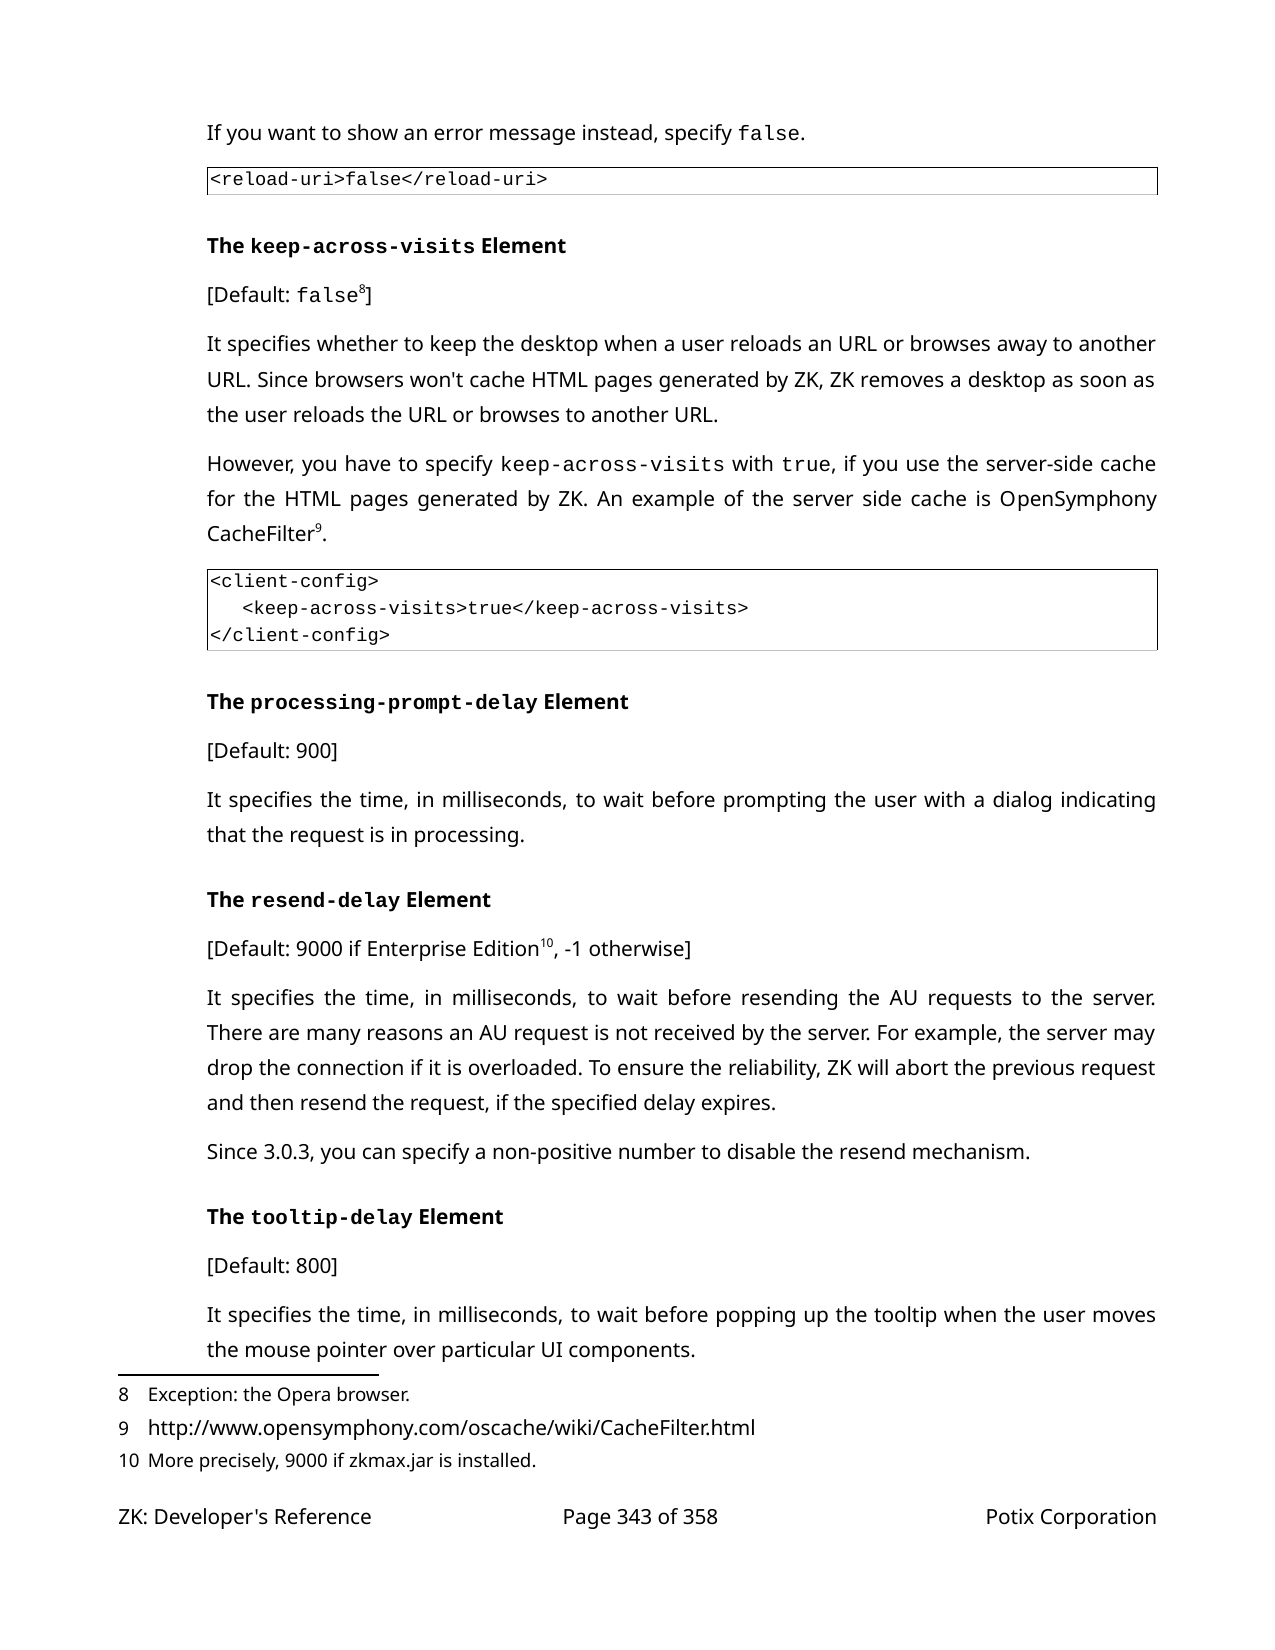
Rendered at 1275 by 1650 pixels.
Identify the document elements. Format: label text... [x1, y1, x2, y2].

text Exception: the Opera browser. [118, 1381, 1157, 1406]
text [Default: 9000 if Enterprise Edition, -1 otherwise] [207, 934, 1157, 962]
text <keep-across-visits>true</keep-across-visits> [208, 596, 1157, 620]
text It specifies the time, in milliseconds, to wait before resending the AU requests to the server. There are many reasons an AU request is not received by the server. For example, the server may drop the connection if it is overloaded. To ensure the reliability, ZK will abort the previous request and then resend the request, if the specified delay expires. [207, 983, 1157, 1117]
text However, you have to specify keep-across-visits with true, if you use the server-side cache for the HTML pages generated by ZK. An example of the server side cache is OpenSymphony CacheFilter. [207, 449, 1157, 548]
text <client-config> [208, 570, 1157, 593]
subtitle The processing-prompt-delay Element [207, 687, 1157, 715]
text </client-config> [208, 623, 1157, 650]
text It specifies whether to keep the desktop when a user reloads an URL or browses away to another URL. Since browsers won't cache HTML pages generated by ZK, ZK removes a desktop as soon as the user reloads the URL or browses to another URL. [207, 329, 1157, 428]
text [Default: false] [207, 280, 1157, 309]
subtitle The keep-across-visits Element [207, 231, 1157, 260]
text More precisely, 9000 if zkmax.jar is installed. [118, 1447, 1157, 1473]
text http://www.opensymphony.com/oscache/wiki/CacheFilter.html [118, 1413, 1157, 1441]
text If you want to show an error message instead, specify false. [207, 118, 1157, 147]
text It specifies the time, in milliseconds, to wait before prompting the user with a dialog indicating that the request is in processing. [207, 785, 1157, 848]
subtitle The resend-delay Element [207, 885, 1157, 913]
text [Default: 800] [207, 1251, 1157, 1280]
text Since 3.0.3, you can specify a non-positive number to disable the resend mechanism. [207, 1137, 1157, 1166]
subtitle The tooltip-delay Element [207, 1202, 1157, 1231]
text <reload-uri>false</reload-uri> [208, 168, 1157, 194]
text [Default: 900] [207, 736, 1157, 764]
text It specifies the time, in milliseconds, to wait before popping up the tooltip when the user moves the mouse pointer over particular UI components. [207, 1300, 1157, 1364]
